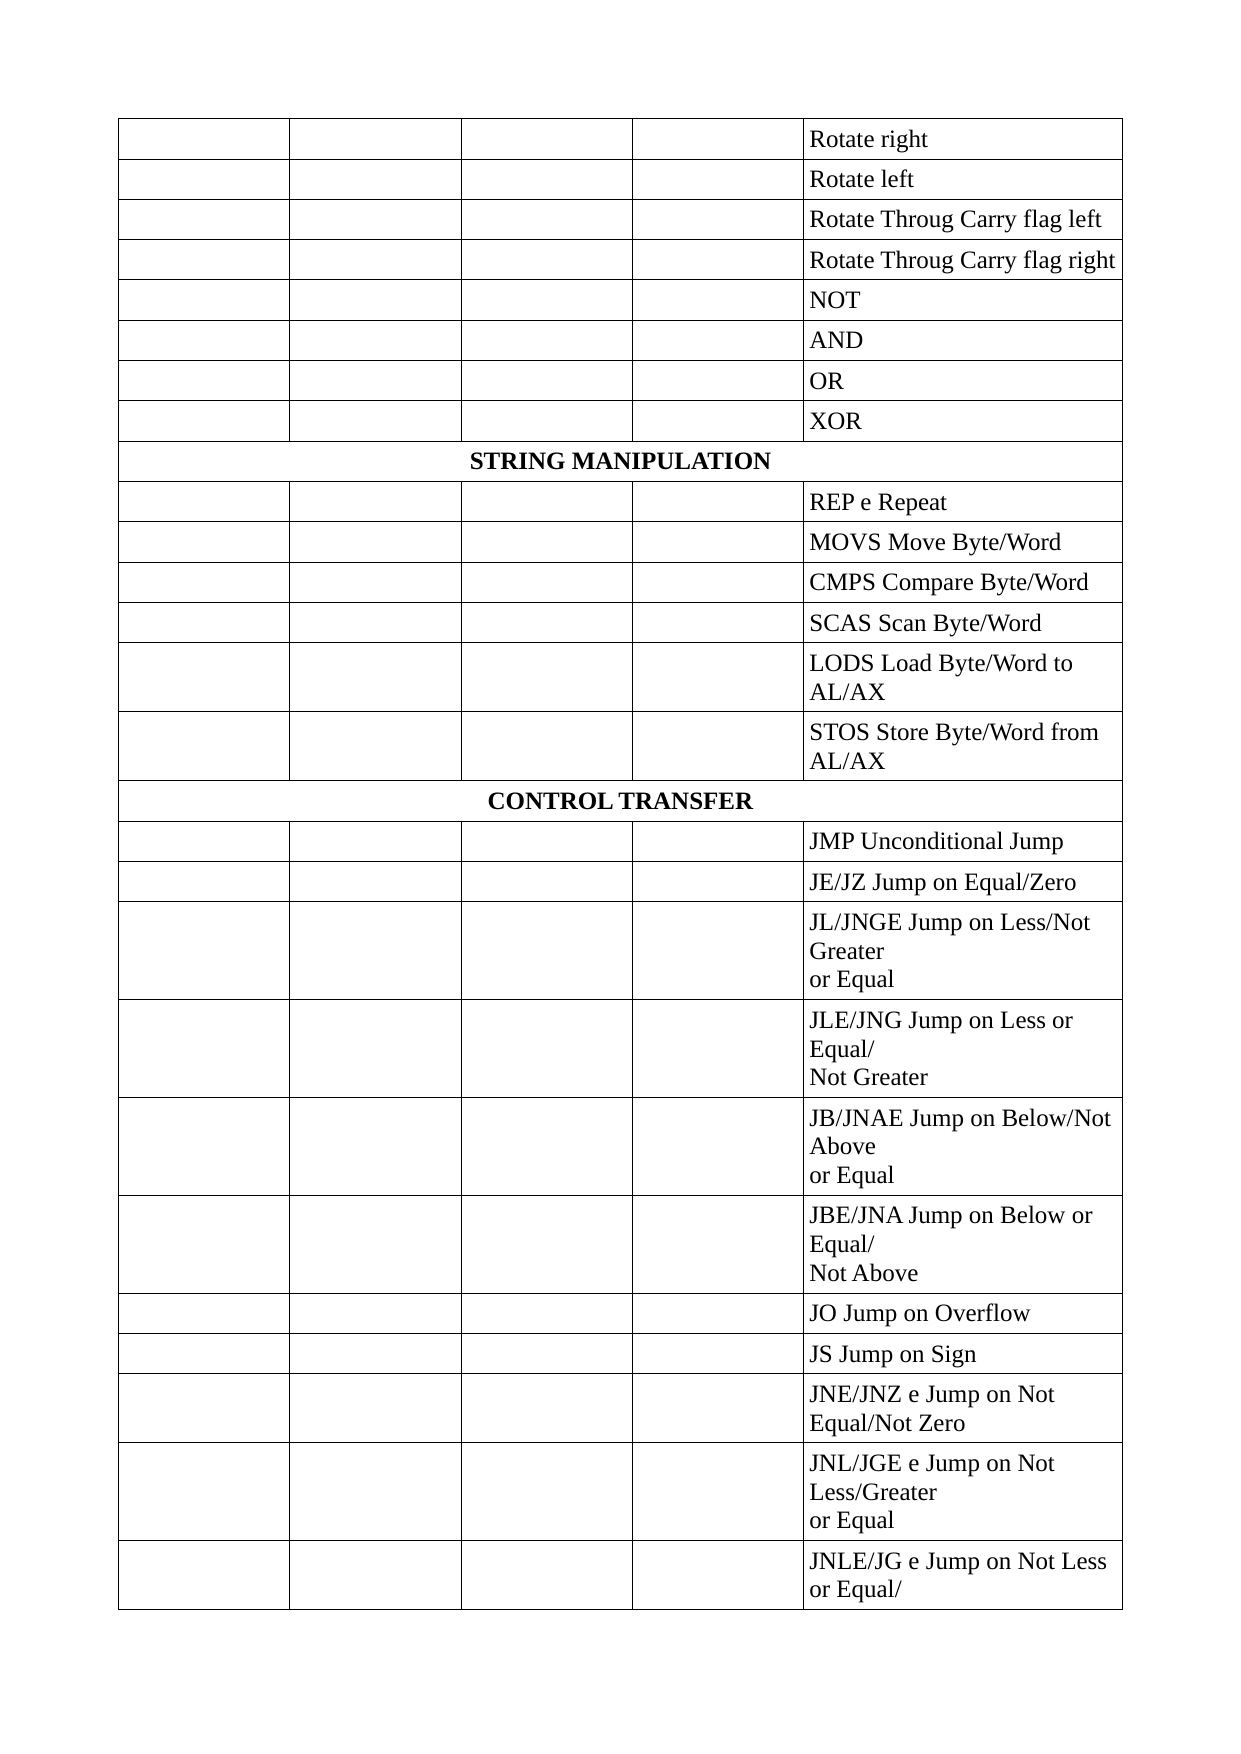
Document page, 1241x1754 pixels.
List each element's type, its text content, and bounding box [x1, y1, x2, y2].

table_cell CMPS Compare Byte/Word [804, 563, 1122, 602]
table_cell [290, 1000, 461, 1097]
table_cell [462, 401, 632, 441]
table_cell [633, 321, 803, 360]
table_cell Rotate Throug Carry flag left [804, 200, 1122, 239]
table_cell [119, 401, 289, 441]
table_cell JS Jump on Sign [804, 1334, 1122, 1373]
table_cell [290, 482, 461, 521]
table_cell [462, 902, 632, 999]
table_cell JNE/JNZ e Jump on Not Equal/Not Zero [804, 1374, 1122, 1442]
table_cell [119, 1541, 289, 1609]
table_cell [119, 321, 289, 360]
table_cell [462, 1294, 632, 1333]
table_cell [462, 160, 632, 199]
table_cell [633, 1000, 803, 1097]
table_cell [119, 1000, 289, 1097]
table_cell [462, 119, 632, 158]
table_cell [633, 1443, 803, 1540]
table_cell [119, 1443, 289, 1540]
table_cell [633, 603, 803, 642]
table_cell [119, 361, 289, 400]
table_cell [462, 1334, 632, 1373]
table_cell JLE/JNG Jump on Less or Equal/ Not Greater [804, 1000, 1122, 1097]
table_cell [290, 1443, 461, 1540]
table_cell [633, 482, 803, 521]
table_cell [633, 160, 803, 199]
table_cell JBE/JNA Jump on Below or Equal/ Not Above [804, 1196, 1122, 1292]
table_cell [462, 1000, 632, 1097]
table_cell [462, 1196, 632, 1292]
table_cell [119, 563, 289, 602]
table_cell [633, 1334, 803, 1373]
table_cell [290, 1541, 461, 1609]
table_cell [290, 902, 461, 999]
table_cell [462, 1098, 632, 1195]
table_cell [290, 1374, 461, 1442]
table_cell [290, 240, 461, 279]
table_cell [290, 822, 461, 861]
table_cell JNL/JGE e Jump on Not Less/Greater or Equal [804, 1443, 1122, 1540]
table_cell [462, 563, 632, 602]
table_cell [633, 1541, 803, 1609]
table_cell [633, 200, 803, 239]
table_cell REP e Repeat [804, 482, 1122, 521]
table_cell [119, 1374, 289, 1442]
table_cell Rotate Throug Carry flag right [804, 240, 1122, 279]
table_cell [290, 603, 461, 642]
table_cell [462, 1443, 632, 1540]
table_cell [290, 361, 461, 400]
table_cell [633, 240, 803, 279]
table_cell [633, 1098, 803, 1195]
table_cell NOT [804, 280, 1122, 320]
table_cell [119, 603, 289, 642]
table_cell [633, 1374, 803, 1442]
table_cell [119, 862, 289, 901]
table_cell [462, 1541, 632, 1609]
table_cell CONTROL TRANSFER [119, 781, 1122, 821]
table_cell Rotate left [804, 160, 1122, 199]
table_cell [290, 200, 461, 239]
table_cell [633, 712, 803, 780]
table_cell [290, 563, 461, 602]
table_cell [633, 862, 803, 901]
table_cell [119, 1334, 289, 1373]
table_cell [633, 643, 803, 711]
table_cell [290, 1334, 461, 1373]
table_cell [119, 160, 289, 199]
table_cell [290, 712, 461, 780]
table_cell [119, 482, 289, 521]
table_cell [633, 563, 803, 602]
table_cell [462, 200, 632, 239]
table_cell STRING MANIPULATION [119, 442, 1122, 481]
table_cell [119, 712, 289, 780]
table_cell [119, 522, 289, 562]
table_cell [290, 119, 461, 158]
table_cell SCAS Scan Byte/Word [804, 603, 1122, 642]
table_cell [290, 1098, 461, 1195]
table_cell [119, 280, 289, 320]
table_cell JMP Unconditional Jump [804, 822, 1122, 861]
table_cell [290, 1196, 461, 1292]
table_cell [119, 1196, 289, 1292]
table_cell [290, 401, 461, 441]
table_cell STOS Store Byte/Word from AL/AX [804, 712, 1122, 780]
table_cell [462, 482, 632, 521]
table_cell JE/JZ Jump on Equal/Zero [804, 862, 1122, 901]
table_cell JB/JNAE Jump on Below/Not Above or Equal [804, 1098, 1122, 1195]
table_cell [119, 240, 289, 279]
table_cell [462, 280, 632, 320]
table_cell [633, 119, 803, 158]
table_cell [290, 862, 461, 901]
table_cell [633, 522, 803, 562]
table_cell [462, 522, 632, 562]
table_cell Rotate right [804, 119, 1122, 158]
table_cell LODS Load Byte/Word to AL/AX [804, 643, 1122, 711]
table_cell JNLE/JG e Jump on Not Less or Equal/ [804, 1541, 1122, 1609]
table_cell [462, 603, 632, 642]
table_cell [633, 361, 803, 400]
table_cell [290, 280, 461, 320]
table_cell [119, 1294, 289, 1333]
table_cell [119, 822, 289, 861]
table_cell [462, 712, 632, 780]
table_cell [290, 643, 461, 711]
table_cell [462, 321, 632, 360]
table_cell [633, 280, 803, 320]
table_cell [462, 862, 632, 901]
table_cell [290, 160, 461, 199]
table_cell [633, 822, 803, 861]
table_cell [119, 902, 289, 999]
table_cell [462, 1374, 632, 1442]
table_cell [119, 1098, 289, 1195]
table_cell AND [804, 321, 1122, 360]
table_cell JL/JNGE Jump on Less/Not Greater or Equal [804, 902, 1122, 999]
table_cell [462, 822, 632, 861]
table_cell [633, 1196, 803, 1292]
table_cell [462, 643, 632, 711]
table_cell [633, 401, 803, 441]
table_cell [462, 361, 632, 400]
table_cell JO Jump on Overflow [804, 1294, 1122, 1333]
table_cell [119, 119, 289, 158]
table_cell [119, 200, 289, 239]
table_cell XOR [804, 401, 1122, 441]
table_cell [290, 522, 461, 562]
table_cell MOVS Move Byte/Word [804, 522, 1122, 562]
table_cell [119, 643, 289, 711]
table_cell [290, 1294, 461, 1333]
table_cell [462, 240, 632, 279]
table_cell [633, 902, 803, 999]
table_cell [290, 321, 461, 360]
table_cell OR [804, 361, 1122, 400]
table_cell [633, 1294, 803, 1333]
